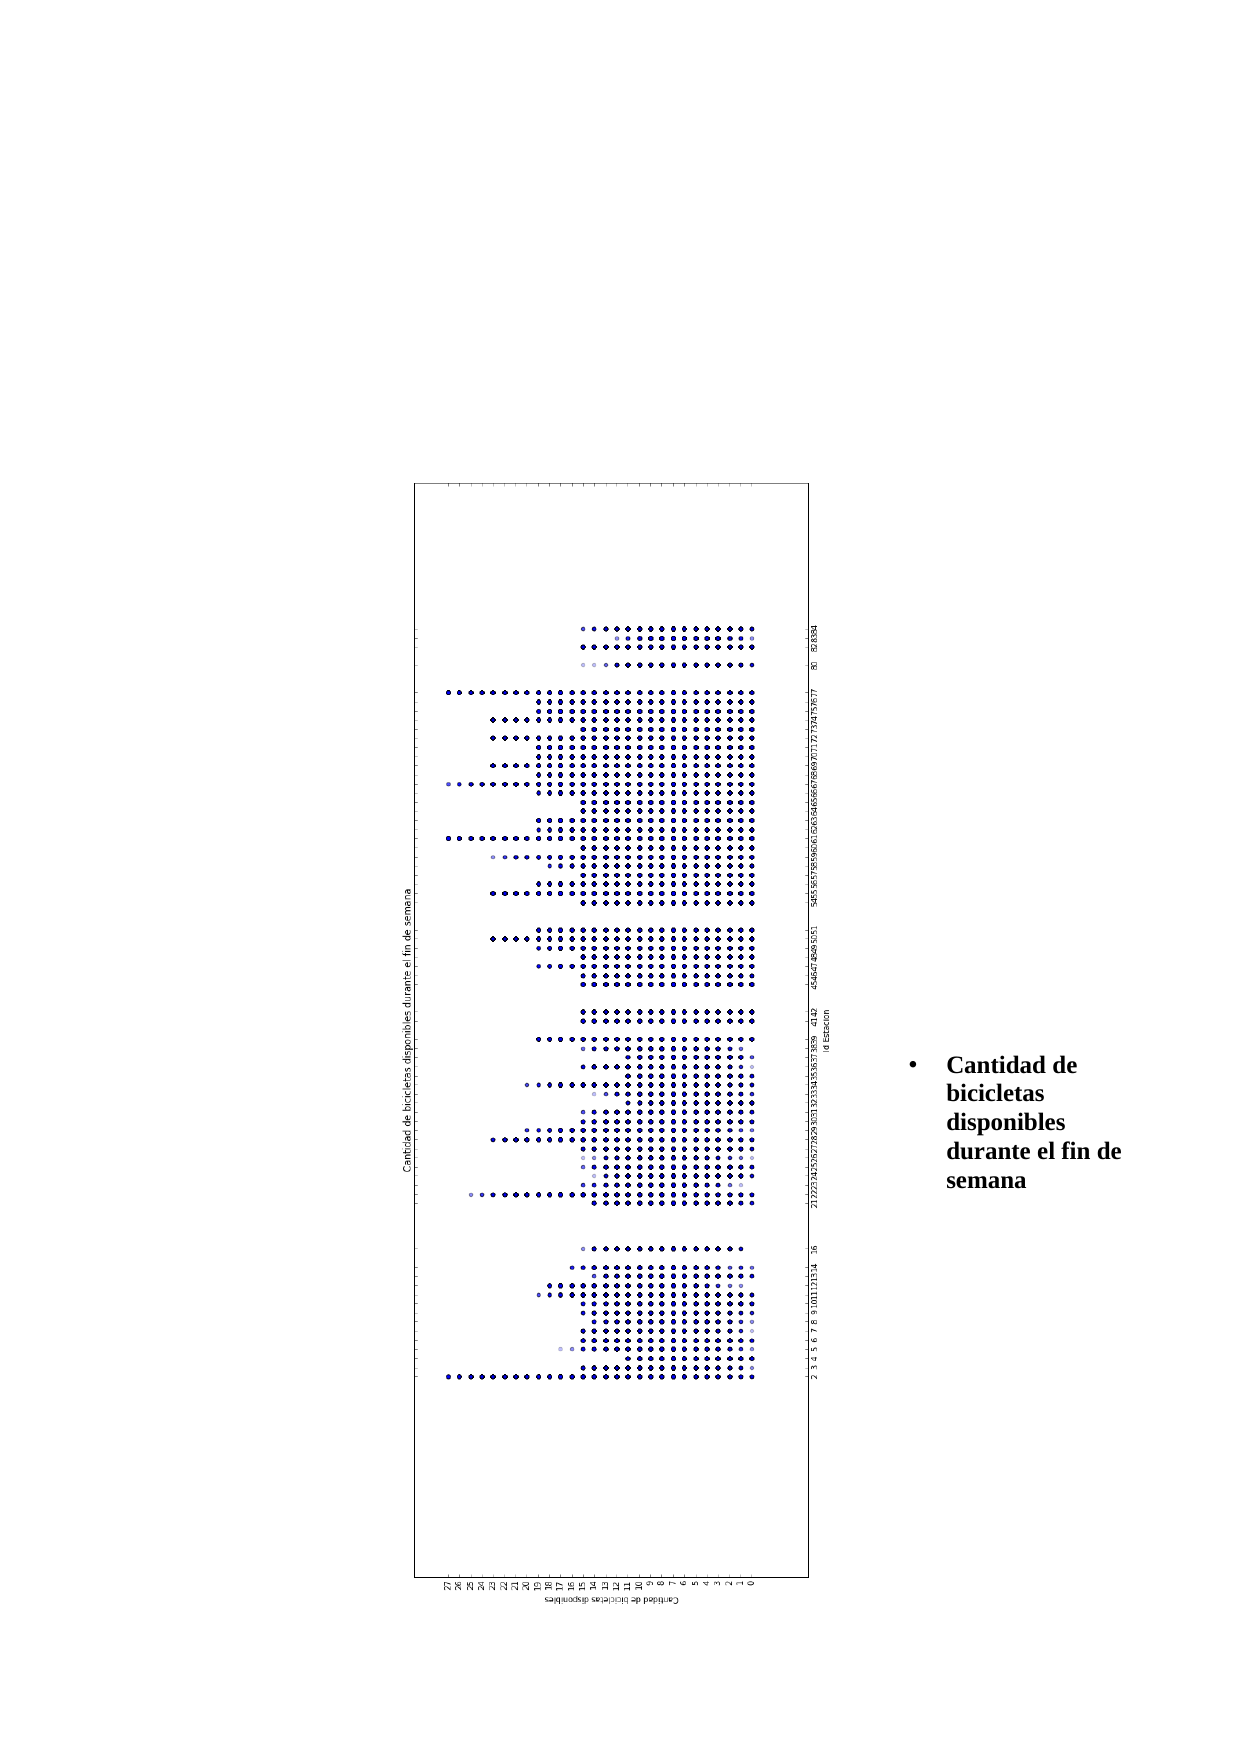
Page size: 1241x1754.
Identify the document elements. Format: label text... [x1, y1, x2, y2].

subtitle Cantidad de bicicletas disponibles durante el fin de semana [871, 1050, 1122, 1193]
picture [363, 342, 871, 1754]
subtitle [156, 1050, 363, 1193]
